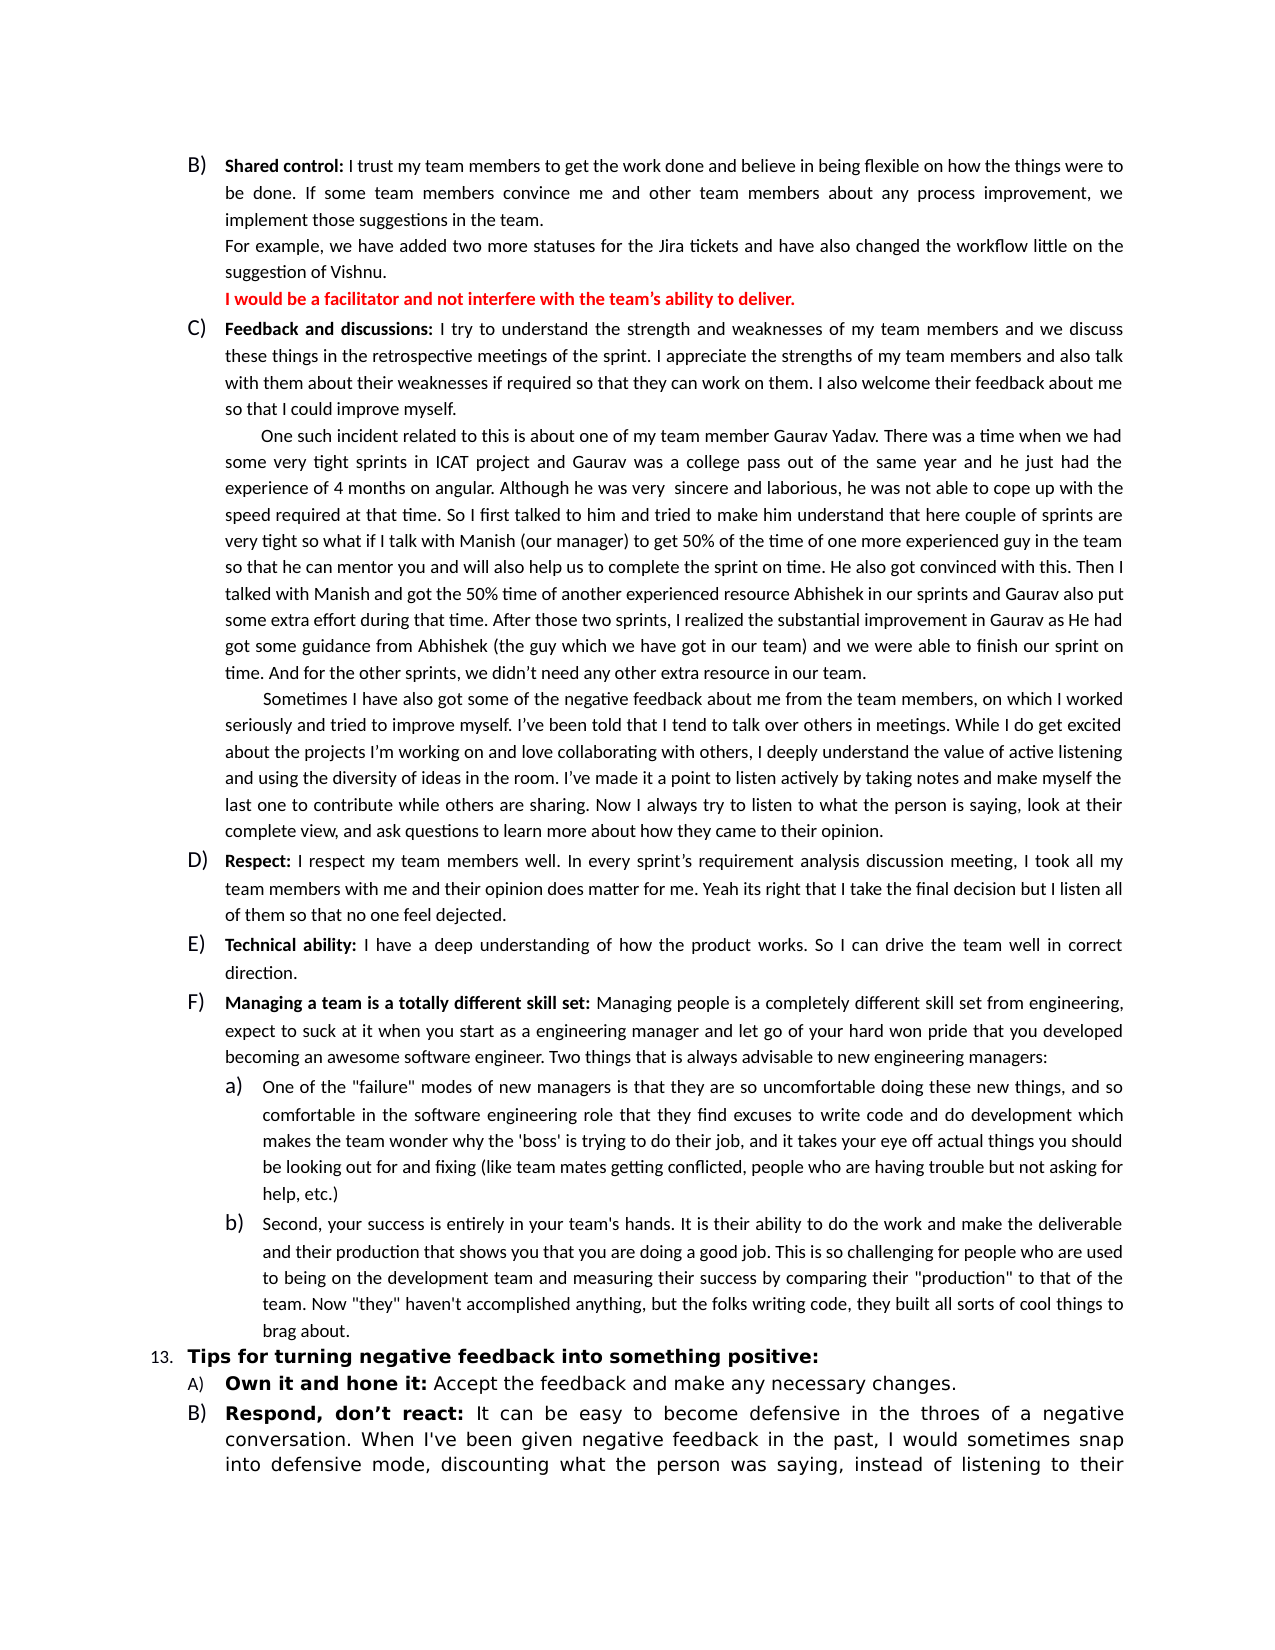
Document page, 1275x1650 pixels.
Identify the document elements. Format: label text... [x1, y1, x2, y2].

list Managing a team is a totally different skill set: Managing people is a completely different skill set from engineering, expect to suck at it when you start as a engineering manager and let go of your hard won pride that you developed becoming an awesome software engineer. Two things that is always advisable to new engineering managers: [187, 987, 1125, 1068]
list Shared control: I trust my team members to get the work done and believe in being flexible on how the things were to be done. If some team members convince me and other team members about any process improvement, we implement those suggestions in the team. [187, 150, 1125, 231]
list I would be a facilitator and not interfere with the team’s ability to deliver. [187, 287, 1125, 310]
list Respond, don’t react: It can be easy to become defensive in the throes of a negative conversation. When I've been given negative feedback in the past, I would sometimes snap into defensive mode, discounting what the person was saying, instead of listening to their [187, 1398, 1125, 1476]
list Feedback and discussions: I try to understand the strength and weaknesses of my team members and we discuss these things in the retrospective meetings of the sprint. I appreciate the strengths of my team members and also talk with them about their weaknesses if required so that they can work on them. I also welcome their feedback about me so that I could improve myself. [187, 313, 1125, 420]
list Sometimes I have also got some of the negative feedback about me from the team members, on which I worked seriously and tried to improve myself. I’ve been told that I tend to talk over others in meetings. While I do get excited about the projects I’m working on and love collaborating with others, I deeply understand the value of active listening and using the diversity of ideas in the room. I’ve made it a point to listen actively by taking notes and make myself the last one to contribute while others are sharing. Now I always try to listen to what the person is saying, look at their complete view, and ask questions to learn more about how they came to their opinion. [187, 687, 1125, 842]
list One of the "failure" modes of new managers is that they are so uncomfortable doing these new things, and so comfortable in the software engineering role that they find excuses to write code and do development which makes the team wonder why the 'boss' is trying to do their job, and it takes your eye off actual things you should be looking out for and fixing (like team mates getting conflicted, people who are having trouble but not asking for help, etc.) [225, 1072, 1125, 1205]
list Second, your success is entirely in your team's hands. It is their ability to do the work and make the deliverable and their production that shows you that you are doing a good job. This is so challenging for people who are used to being on the development team and measuring their success by comparing their "production" to that of the team. Now "they" haven't accomplished anything, but the folks writing code, they built all sorts of cool things to brag about. [225, 1208, 1125, 1342]
list Own it and hone it: Accept the feedback and make any necessary changes. [187, 1372, 1125, 1394]
list Tips for turning negative feedback into something positive: [150, 1345, 1125, 1368]
list For example, we have added two more statuses for the Jira tickets and have also changed the workflow little on the suggestion of Vishnu. [187, 234, 1125, 283]
list Technical ability: I have a deep understanding of how the product works. So I can drive the team well in correct direction. [187, 929, 1125, 984]
list One such incident related to this is about one of my team member Gaurav Yadav. There was a time when we had some very tight sprints in ICAT project and Gaurav was a college pass out of the same year and he just had the experience of 4 months on angular. Although he was very sincere and laborious, he was not able to cope up with the speed required at that time. So I first talked to him and tried to make him understand that here couple of sprints are very tight so what if I talk with Manish (our manager) to get 50% of the time of one more experienced guy in the team so that he can mentor you and will also help us to complete the sprint on time. He also got convinced with this. Then I talked with Manish and got the 50% time of another experienced resource Abhishek in our sprints and Gaurav also put some extra effort during that time. After those two sprints, I realized the substantial improvement in Gaurav as He had got some guidance from Abhishek (the guy which we have got in our team) and we were able to finish our sprint on time. And for the other sprints, we didn’t need any other extra resource in our team. [187, 424, 1125, 684]
list Respect: I respect my team members well. In every sprint’s requirement analysis discussion meeting, I took all my team members with me and their opinion does matter for me. Yeah its right that I take the final decision but I listen all of them so that no one feel dejected. [187, 845, 1125, 926]
